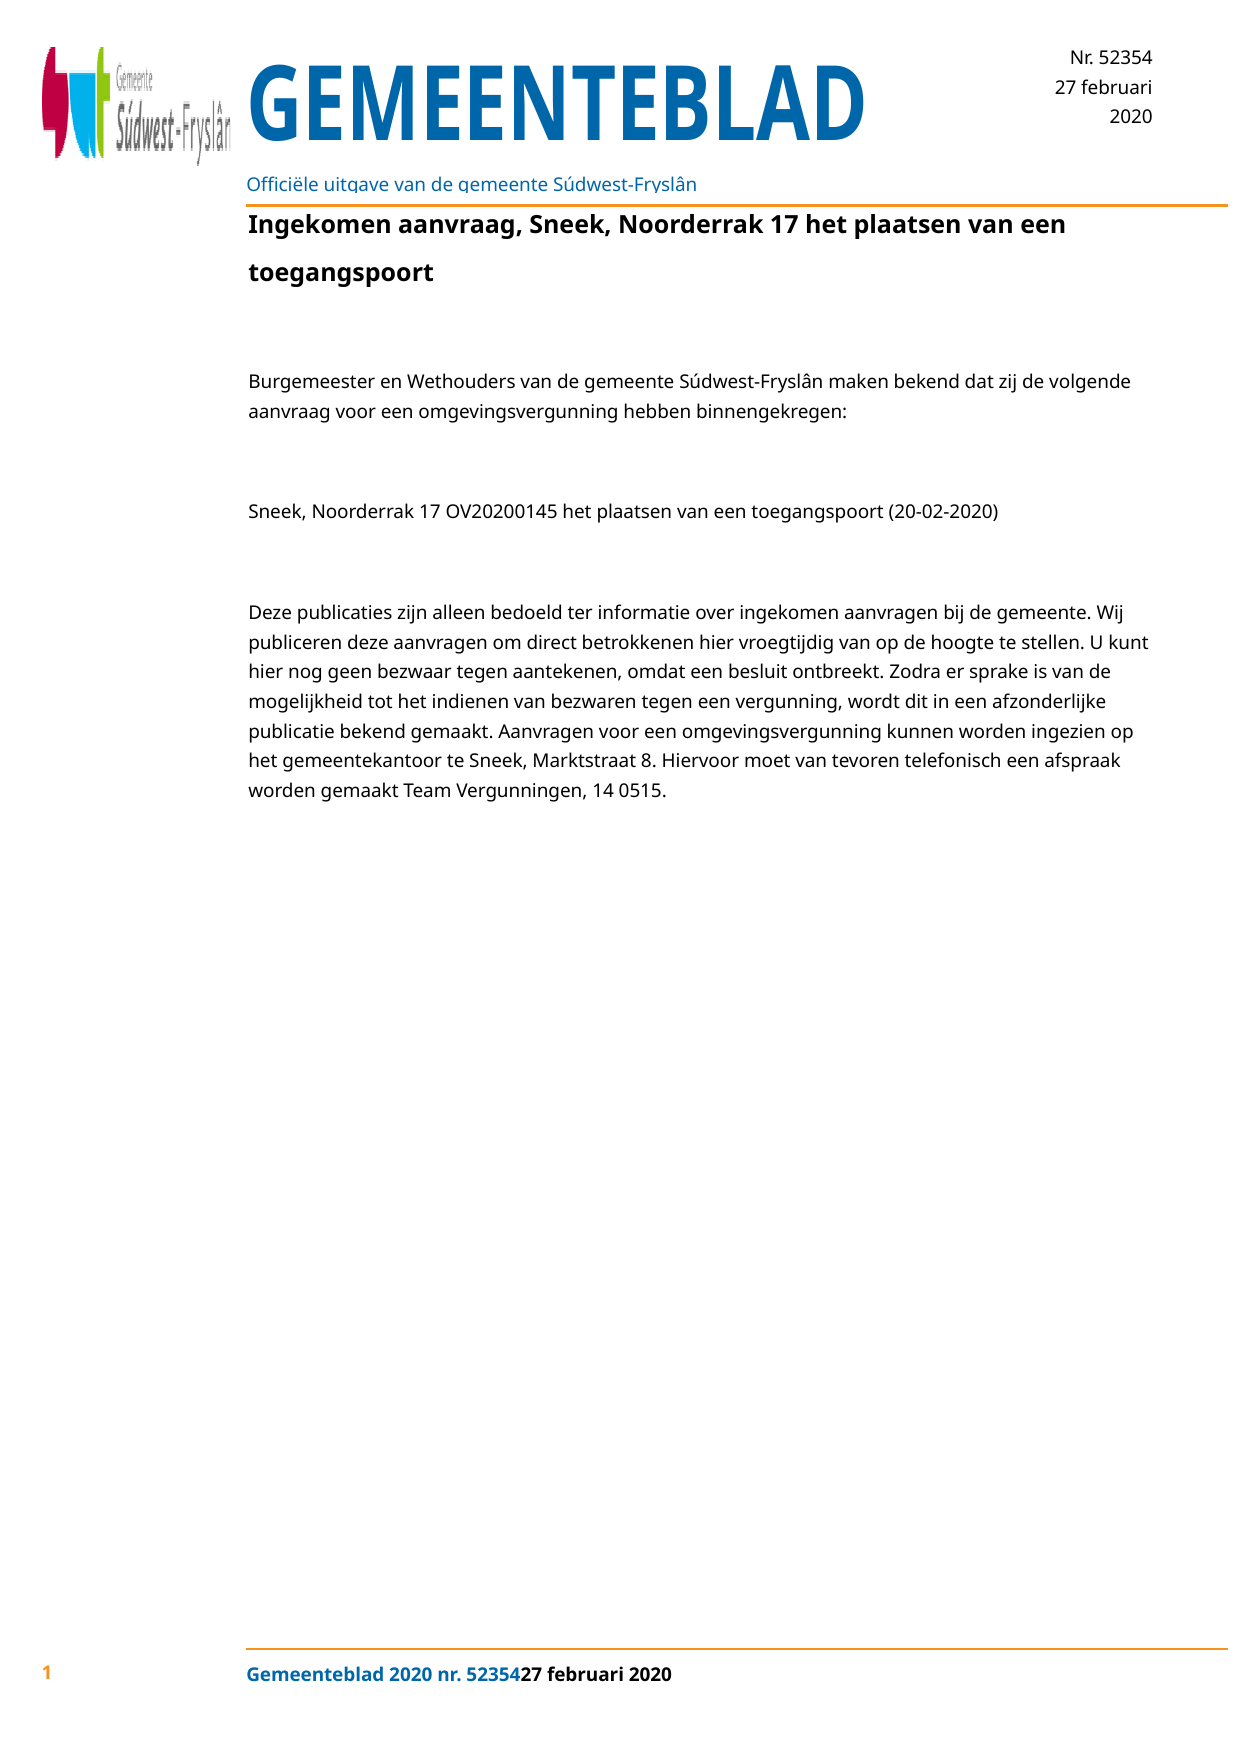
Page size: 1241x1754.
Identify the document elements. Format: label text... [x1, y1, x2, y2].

picture [41, 47, 231, 172]
text Ingekomen aanvraag, Sneek, Noorderrak 17 het plaatsen van een toegangspoort [248, 207, 1152, 288]
text Sneek, Noorderrak 17 OV20200145 het plaatsen van een toegangspoort (20-02-2020) [248, 499, 1152, 524]
text Burgemeester en Wethouders van de gemeente Súdwest-Fryslân maken bekend dat zij de volgende aanvraag voor een omgevingsvergunning hebben binnengekregen: [248, 368, 1152, 424]
text Deze publicaties zijn alleen bedoeld ter informatie over ingekomen aanvragen bij de gemeente. Wij publiceren deze aanvragen om direct betrokkenen hier vroegtijdig van op de hoogte te stellen. U kunt hier nog geen bezwaar tegen aantekenen, omdat een besluit ontbreekt. Zodra er sprake is van de mogelijkheid tot het indienen van bezwaren tegen een vergunning, wordt dit in een afzonderlijke publicatie bekend gemaakt. Aanvragen voor een omgevingsvergunning kunnen worden ingezien op het gemeentekantoor te Sneek, Marktstraat 8. Hiervoor moet van tevoren telefonisch een afspraak worden gemaakt Team Vergunningen, 14 0515. [248, 599, 1152, 803]
